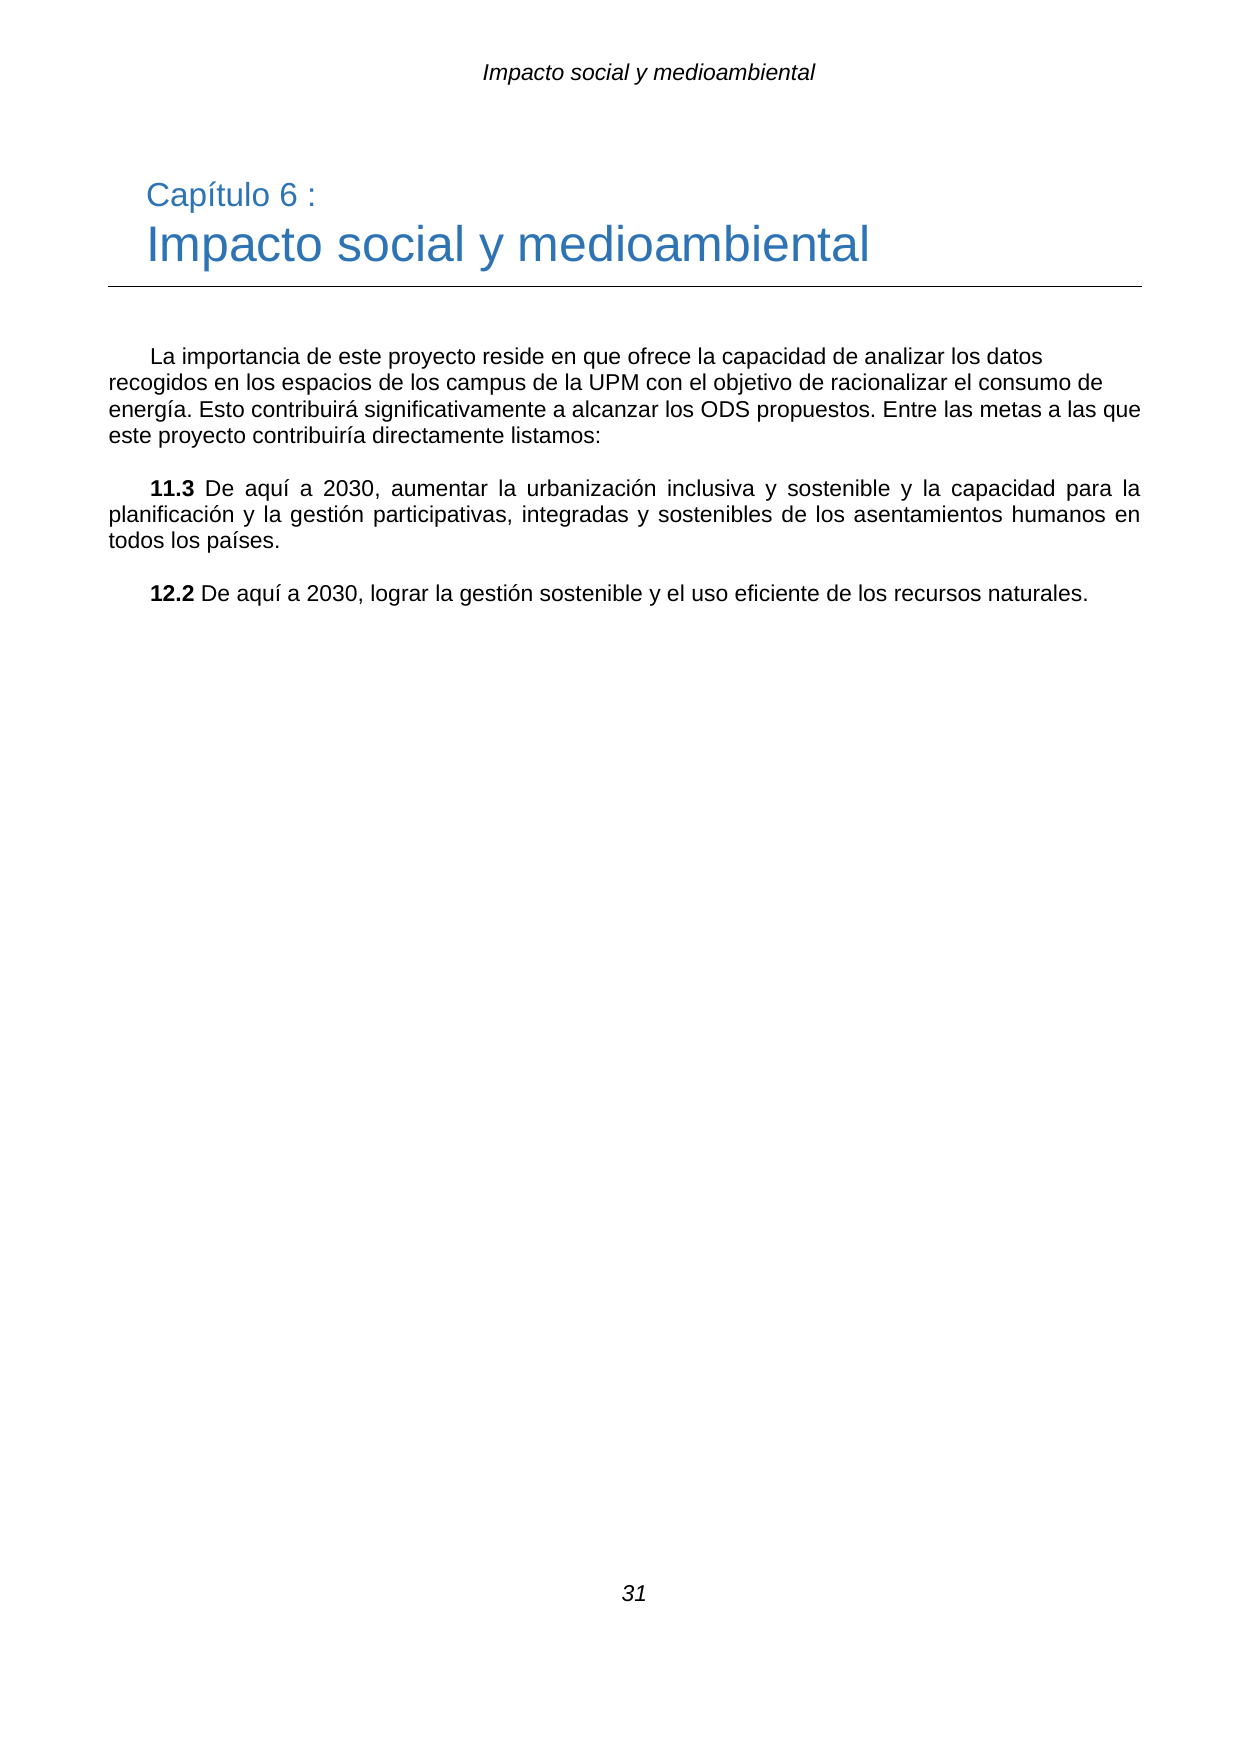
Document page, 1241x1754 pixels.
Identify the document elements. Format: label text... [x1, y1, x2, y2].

text La importancia de este proyecto reside en que ofrece la capacidad de analizar los datos recogidos en los espacios de los campus de la UPM con el objetivo de racionalizar el consumo de energía. Esto contribuirá significativamente a alcanzar los ODS propuestos. Entre las metas a las que este proyecto contribuiría directamente listamos: [108, 343, 1142, 448]
subtitle Impacto social y medioambiental [146, 176, 1142, 271]
text 11.3 De aquí a 2030, aumentar la urbanización inclusiva y sostenible y la capacidad para la planificación y la gestión participativas, integradas y sostenibles de los asentamientos humanos en todos los países. [108, 475, 1142, 554]
text 12.2 De aquí a 2030, lograr la gestión sostenible y el uso eficiente de los recursos naturales. [108, 580, 1142, 607]
